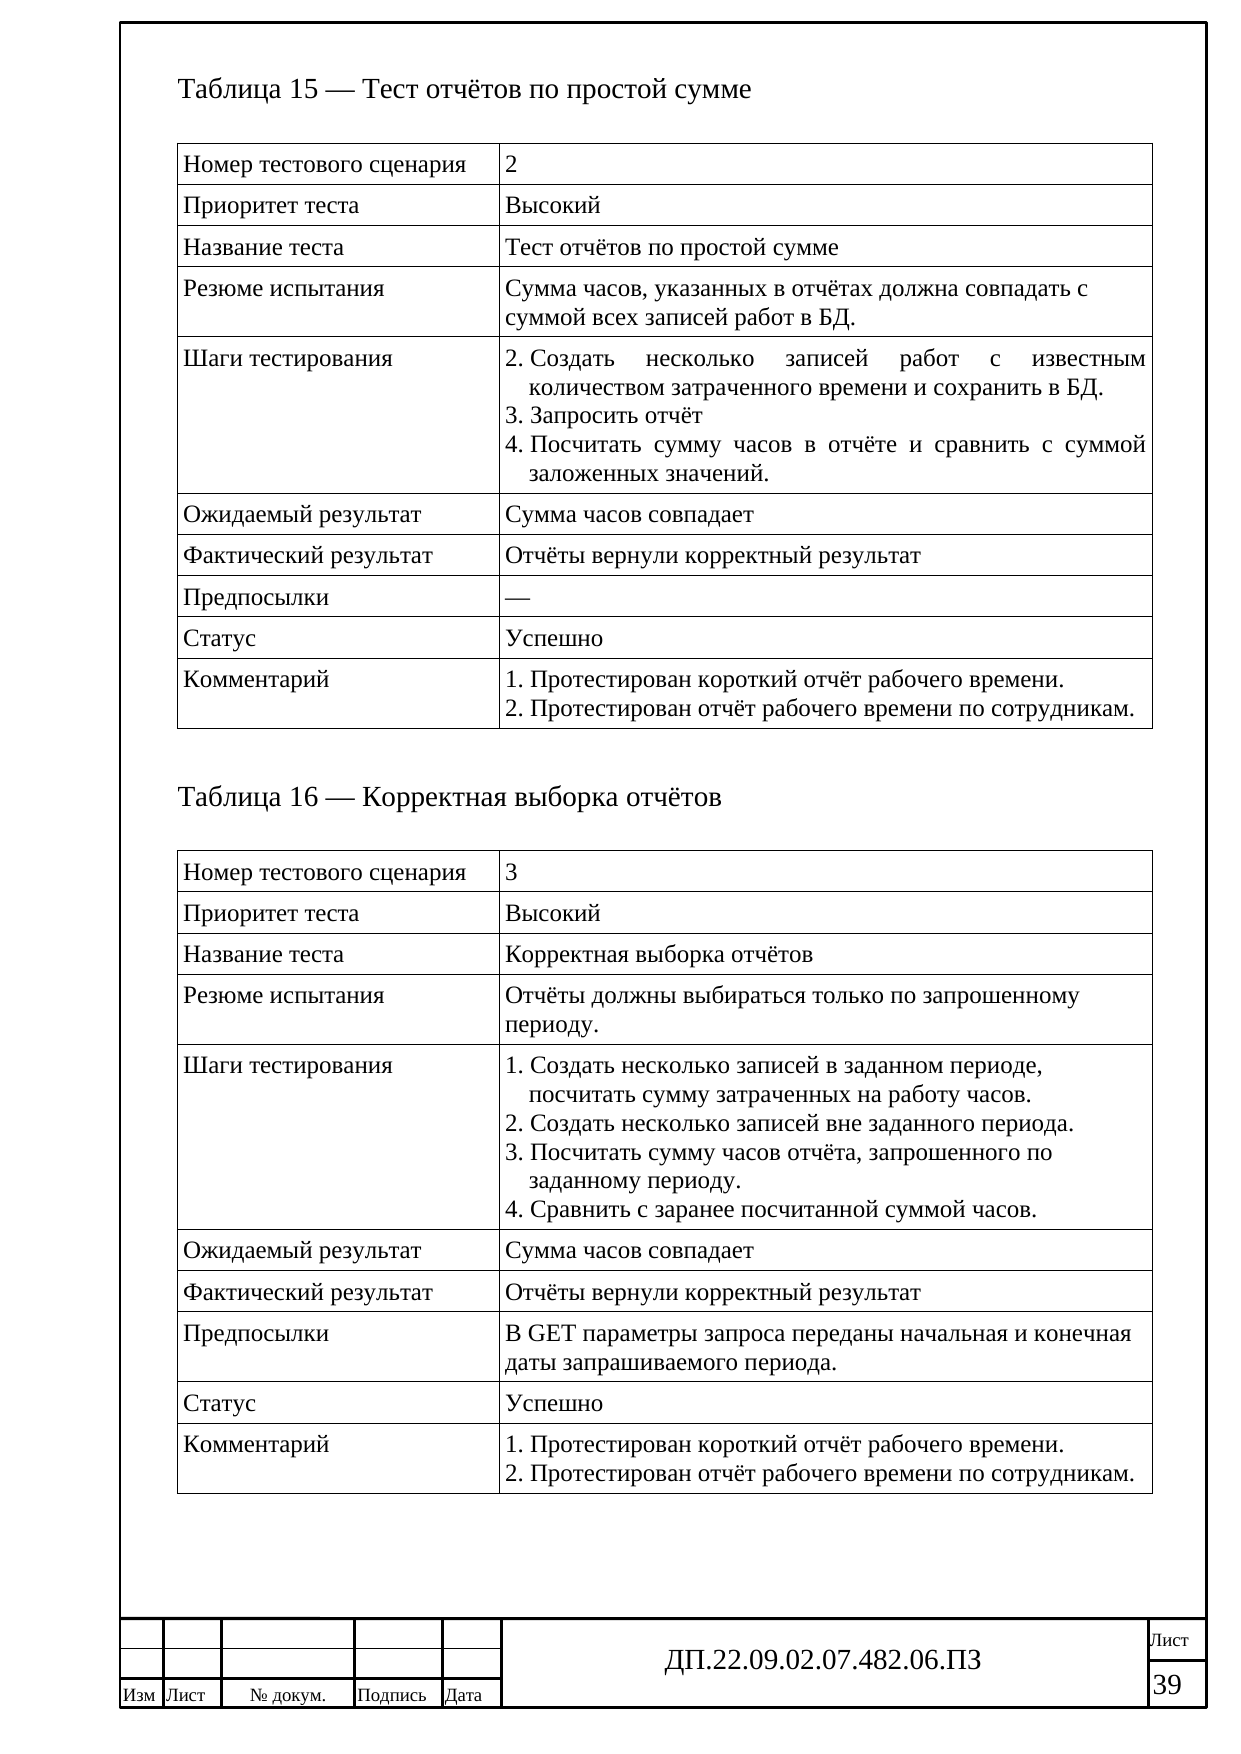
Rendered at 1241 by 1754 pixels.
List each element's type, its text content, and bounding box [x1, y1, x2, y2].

table_cell Резюме испытания [178, 975, 499, 1044]
table_cell Протестирован короткий отчёт рабочего времени. Протестирован отчёт рабочего времени по сотрудникам. [500, 659, 1152, 727]
table_cell Статус [178, 617, 499, 657]
table_cell Фактический результат [178, 1271, 499, 1311]
table_cell Ожидаемый результат [178, 1230, 499, 1270]
table_header Номер тестового сценария [178, 851, 499, 891]
table_cell Отчёты вернули корректный результат [500, 1271, 1152, 1311]
table_cell Шаги тестирования [178, 1045, 499, 1229]
table_cell — [500, 576, 1152, 616]
table_cell Комментарий [178, 659, 499, 727]
table_cell Отчёты вернули корректный результат [500, 535, 1152, 575]
table_cell Статус [178, 1382, 499, 1422]
table_header 3 [500, 851, 1152, 891]
table_cell Сумма часов совпадает [500, 494, 1152, 534]
table_cell Сумма часов, указанных в отчётах должна совпадать с суммой всех записей работ в БД. [500, 267, 1152, 336]
table_cell Название теста [178, 934, 499, 974]
text Таблица 15 — Тест отчётов по простой сумме [177, 71, 1152, 105]
table_cell Успешно [500, 617, 1152, 657]
table_cell Предпосылки [178, 576, 499, 616]
table_cell Предпосылки [178, 1312, 499, 1381]
table_cell Создать несколько записей в заданном периоде, посчитать сумму затраченных на работу часов. Создать несколько записей вне заданного периода. Посчитать сумму часов отчёта, запрошенного по заданному периоду. Сравнить с заранее посчитанной суммой часов. [500, 1045, 1152, 1229]
table_cell В GET параметры запроса переданы начальная и конечная даты запрашиваемого периода. [500, 1312, 1152, 1381]
table_cell Приоритет теста [178, 892, 499, 932]
table_cell Название теста [178, 226, 499, 266]
table_cell Приоритет теста [178, 185, 499, 225]
table_cell Высокий [500, 185, 1152, 225]
table_cell Фактический результат [178, 535, 499, 575]
table_cell Высокий [500, 892, 1152, 932]
table_cell Создать несколько записей работ с известным количеством затраченного времени и сохранить в БД. Запросить отчёт Посчитать сумму часов в отчёте и сравнить с суммой заложенных значений. [500, 337, 1152, 492]
table_header 2 [500, 144, 1152, 184]
table_header Номер тестового сценария [178, 144, 499, 184]
table_cell Ожидаемый результат [178, 494, 499, 534]
table_cell Тест отчётов по простой сумме [500, 226, 1152, 266]
text Таблица 16 — Корректная выборка отчётов [177, 779, 1152, 812]
table_cell Комментарий [178, 1424, 499, 1492]
table_cell Резюме испытания [178, 267, 499, 336]
table_cell Сумма часов совпадает [500, 1230, 1152, 1270]
table_cell Успешно [500, 1382, 1152, 1422]
table_cell Корректная выборка отчётов [500, 934, 1152, 974]
table_cell Отчёты должны выбираться только по запрошенному периоду. [500, 975, 1152, 1044]
table_cell Шаги тестирования [178, 337, 499, 492]
table_cell Протестирован короткий отчёт рабочего времени. Протестирован отчёт рабочего времени по сотрудникам. [500, 1424, 1152, 1492]
